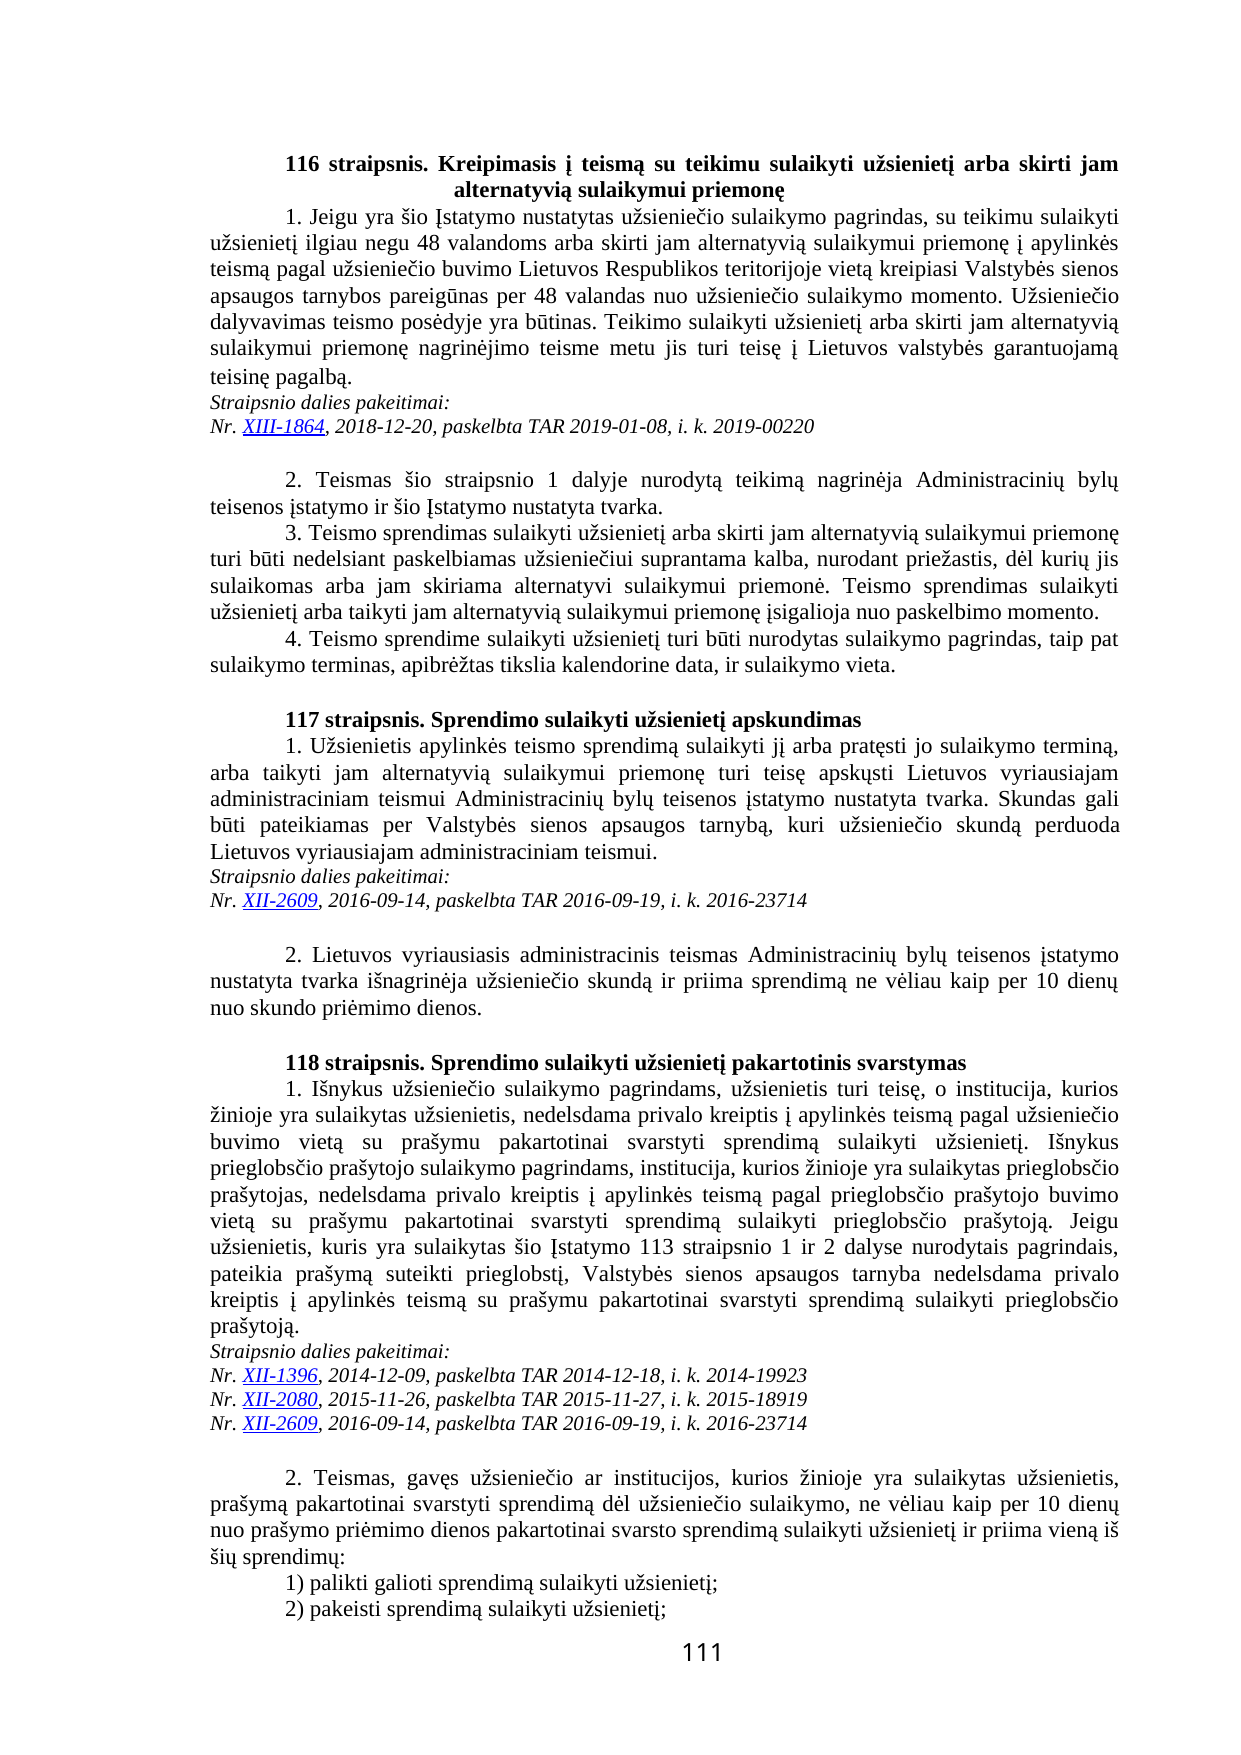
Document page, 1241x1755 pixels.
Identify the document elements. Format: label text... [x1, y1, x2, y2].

text 2. Teismas šio straipsnio 1 dalyje nurodytą teikimą nagrinėja Administracinių bylų teisenos įstatymo ir šio Įstatymo nustatyta tvarka. [210, 466, 1120, 519]
text Nr. XII-2609, 2016-09-14, paskelbta TAR 2016-09-19, i. k. 2016-23714 [210, 1411, 1120, 1435]
text 4. Teismo sprendime sulaikyti užsienietį turi būti nurodytas sulaikymo pagrindas, taip pat sulaikymo terminas, apibrėžtas tikslia kalendorine data, ir sulaikymo vieta. [210, 624, 1120, 677]
text 116 straipsnis. Kreipimasis į teismą su teikimu sulaikyti užsienietį arba skirti jam alternatyvią sulaikymui priemonę [285, 150, 1120, 203]
text Nr. XII-2609, 2016-09-14, paskelbta TAR 2016-09-19, i. k. 2016-23714 [210, 888, 1120, 912]
text 2. Teismas, gavęs užsieniečio ar institucijos, kurios žinioje yra sulaikytas užsienietis, prašymą pakartotinai svarstyti sprendimą dėl užsieniečio sulaikymo, ne vėliau kaip per 10 dienų nuo prašymo priėmimo dienos pakartotinai svarsto sprendimą sulaikyti užsienietį ir priima vieną iš šių sprendimų: [210, 1464, 1120, 1569]
text 1. Užsienietis apylinkės teismo sprendimą sulaikyti jį arba pratęsti jo sulaikymo terminą, arba taikyti jam alternatyvią sulaikymui priemonę turi teisę apskųsti Lietuvos vyriausiajam administraciniam teismui Administracinių bylų teisenos įstatymo nustatyta tvarka. Skundas gali būti pateikiamas per Valstybės sienos apsaugos tarnybą, kuri užsieniečio skundą perduoda Lietuvos vyriausiajam administraciniam teismui. [210, 732, 1120, 864]
text Straipsnio dalies pakeitimai: [210, 389, 1120, 414]
text 2) pakeisti sprendimą sulaikyti užsienietį; [210, 1596, 1120, 1622]
text 117 straipsnis. Sprendimo sulaikyti užsienietį apskundimas [210, 706, 1120, 732]
text 2. Lietuvos vyriausiasis administracinis teismas Administracinių bylų teisenos įstatymo nustatyta tvarka išnagrinėja užsieniečio skundą ir priima sprendimą ne vėliau kaip per 10 dienų nuo skundo priėmimo dienos. [210, 941, 1120, 1020]
text 118 straipsnis. Sprendimo sulaikyti užsienietį pakartotinis svarstymas [210, 1049, 1120, 1075]
text Straipsnio dalies pakeitimai: [210, 1339, 1120, 1363]
text 1) palikti galioti sprendimą sulaikyti užsienietį; [210, 1569, 1120, 1596]
text Nr. XIII-1864, 2018-12-20, paskelbta TAR 2019-01-08, i. k. 2019-00220 [210, 414, 1120, 438]
text 1. Jeigu yra šio Įstatymo nustatytas užsieniečio sulaikymo pagrindas, su teikimu sulaikyti užsienietį ilgiau negu 48 valandoms arba skirti jam alternatyvią sulaikymui priemonę į apylinkės teismą pagal užsieniečio buvimo Lietuvos Respublikos teritorijoje vietą kreipiasi Valstybės sienos apsaugos tarnybos pareigūnas per 48 valandas nuo užsieniečio sulaikymo momento. Užsieniečio dalyvavimas teismo posėdyje yra būtinas. Teikimo sulaikyti užsienietį arba skirti jam alternatyvią sulaikymui priemonę nagrinėjimo teisme metu jis turi teisę į Lietuvos valstybės garantuojamą teisinę pagalbą. [210, 203, 1120, 389]
text 3. Teismo sprendimas sulaikyti užsienietį arba skirti jam alternatyvią sulaikymui priemonę turi būti nedelsiant paskelbiamas užsieniečiui suprantama kalba, nurodant priežastis, dėl kurių jis sulaikomas arba jam skiriama alternatyvi sulaikymui priemonė. Teismo sprendimas sulaikyti užsienietį arba taikyti jam alternatyvią sulaikymui priemonę įsigalioja nuo paskelbimo momento. [210, 519, 1120, 624]
text Nr. XII-1396, 2014-12-09, paskelbta TAR 2014-12-18, i. k. 2014-19923 [210, 1363, 1120, 1387]
text Nr. XII-2080, 2015-11-26, paskelbta TAR 2015-11-27, i. k. 2015-18919 [210, 1387, 1120, 1411]
text 1. Išnykus užsieniečio sulaikymo pagrindams, užsienietis turi teisę, o institucija, kurios žinioje yra sulaikytas užsienietis, nedelsdama privalo kreiptis į apylinkės teismą pagal užsieniečio buvimo vietą su prašymu pakartotinai svarstyti sprendimą sulaikyti užsienietį. Išnykus prieglobsčio prašytojo sulaikymo pagrindams, institucija, kurios žinioje yra sulaikytas prieglobsčio prašytojas, nedelsdama privalo kreiptis į apylinkės teismą pagal prieglobsčio prašytojo buvimo vietą su prašymu pakartotinai svarstyti sprendimą sulaikyti prieglobsčio prašytoją. Jeigu užsienietis, kuris yra sulaikytas šio Įstatymo 113 straipsnio 1 ir 2 dalyse nurodytais pagrindais, pateikia prašymą suteikti prieglobstį, Valstybės sienos apsaugos tarnyba nedelsdama privalo kreiptis į apylinkės teismą su prašymu pakartotinai svarstyti sprendimą sulaikyti prieglobsčio prašytoją. [210, 1075, 1120, 1339]
text Straipsnio dalies pakeitimai: [210, 864, 1120, 888]
